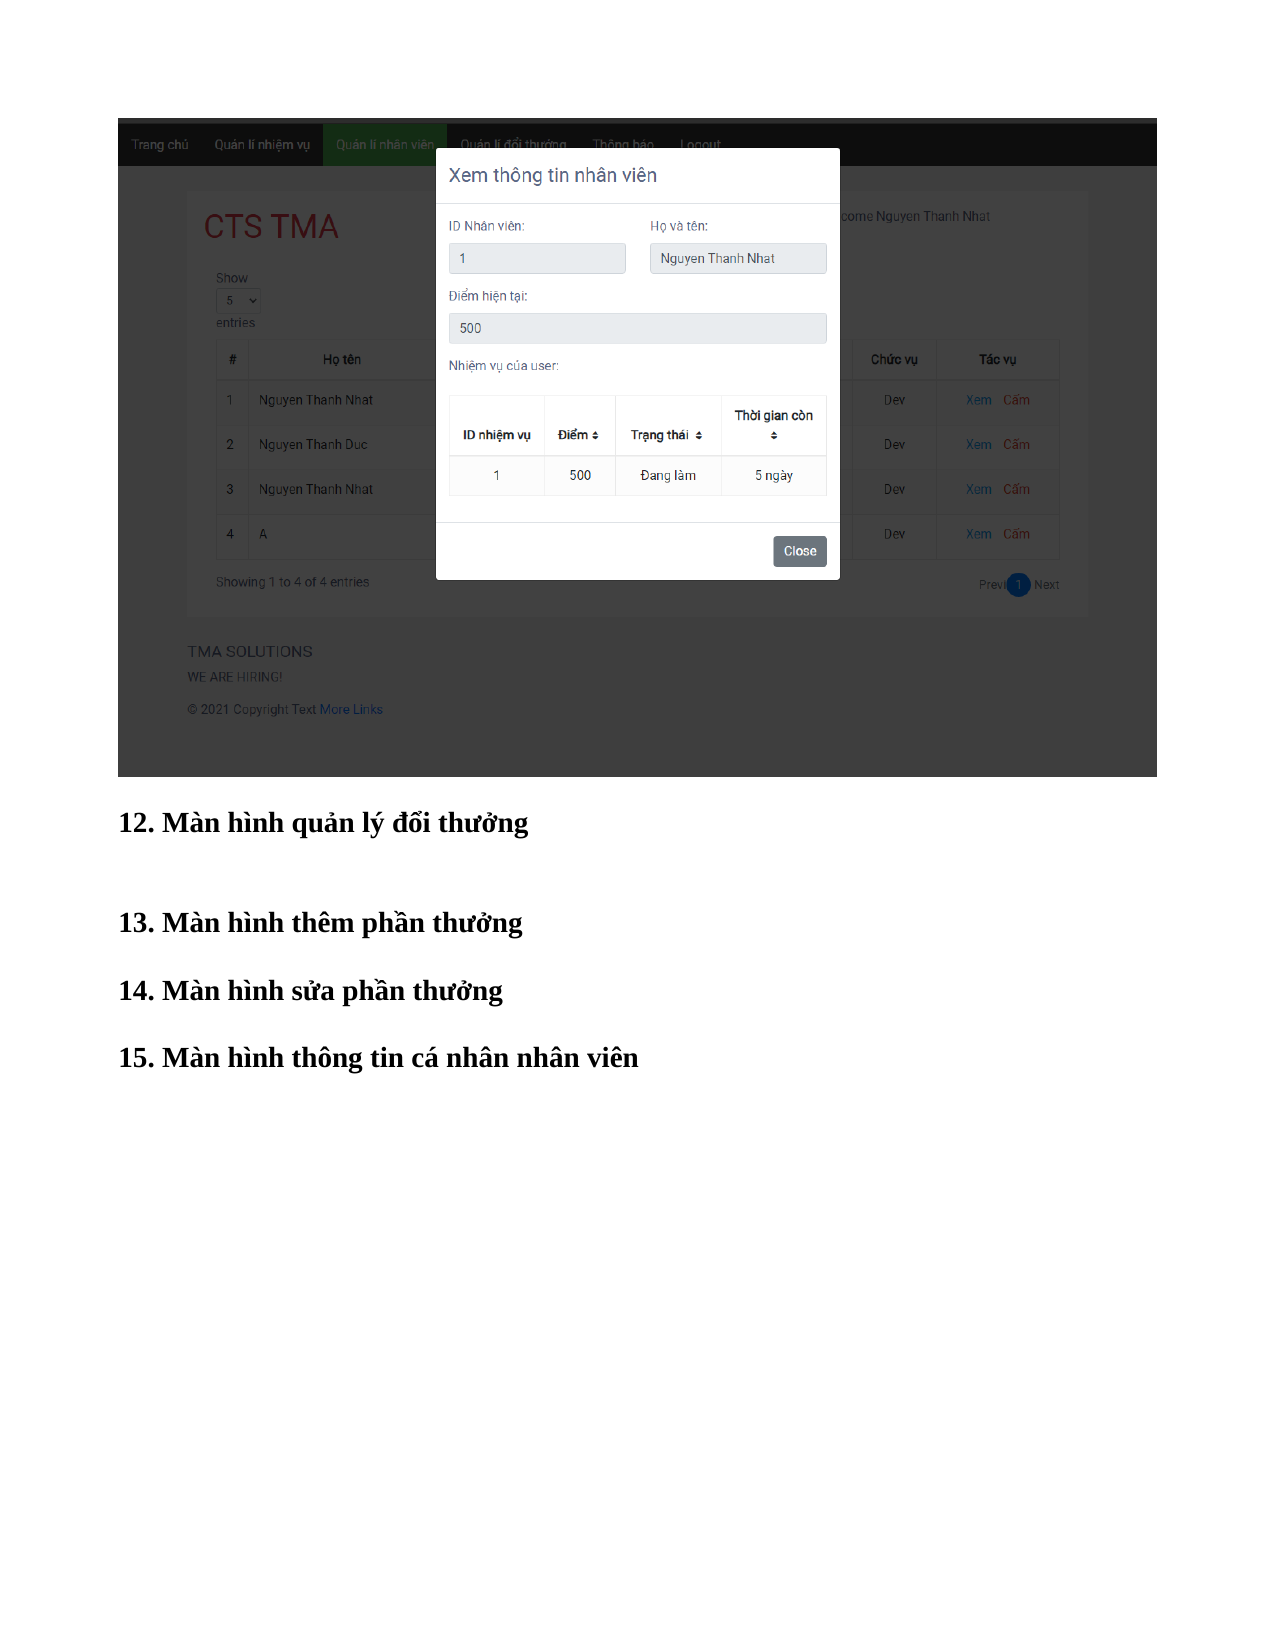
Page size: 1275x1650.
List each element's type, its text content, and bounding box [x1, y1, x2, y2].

text 12. Màn hình quản lý đổi thưởng [118, 805, 1157, 838]
text 14. Màn hình sửa phần thưởng [118, 973, 1157, 1006]
text 15. Màn hình thông tin cá nhân nhân viên [118, 1040, 1157, 1073]
text 13. Màn hình thêm phần thưởng [118, 906, 1157, 939]
